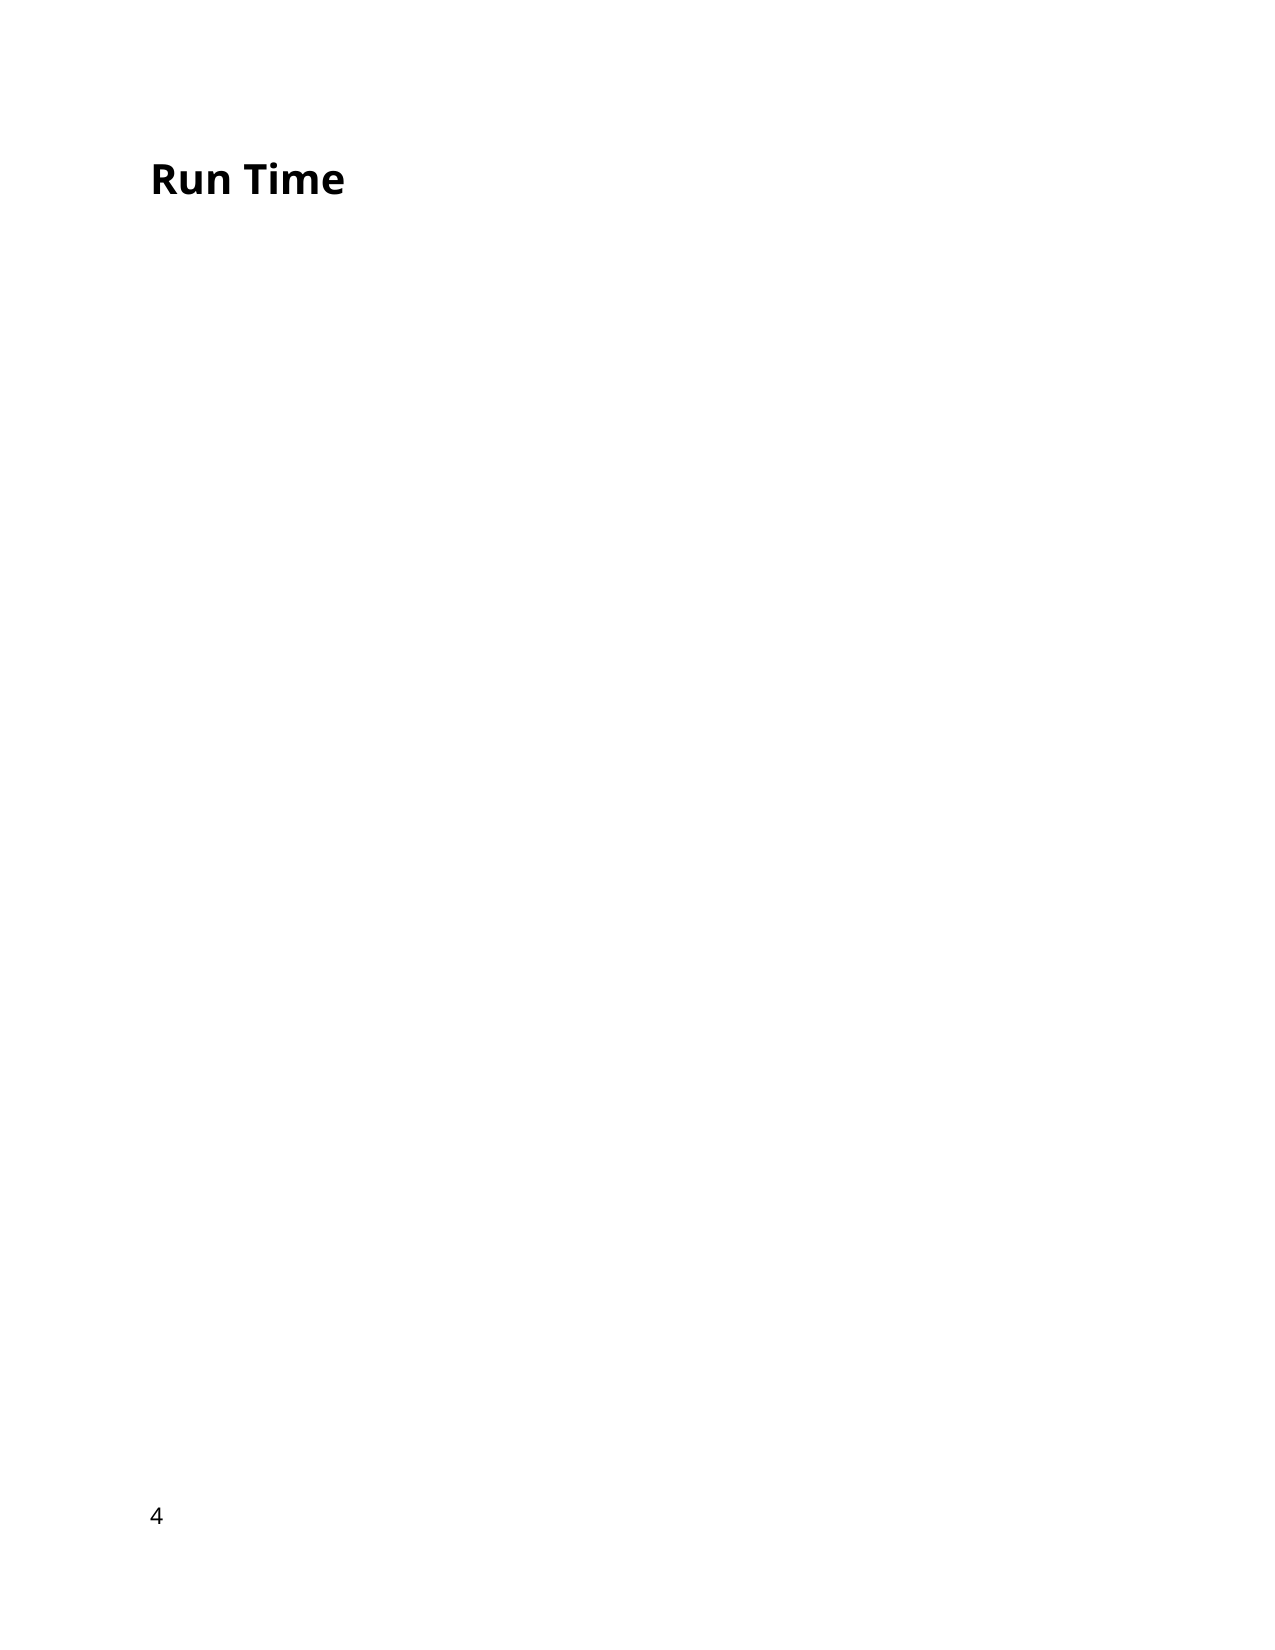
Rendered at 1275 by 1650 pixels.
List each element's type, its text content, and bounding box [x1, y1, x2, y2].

subtitle Run Time [150, 150, 1125, 207]
